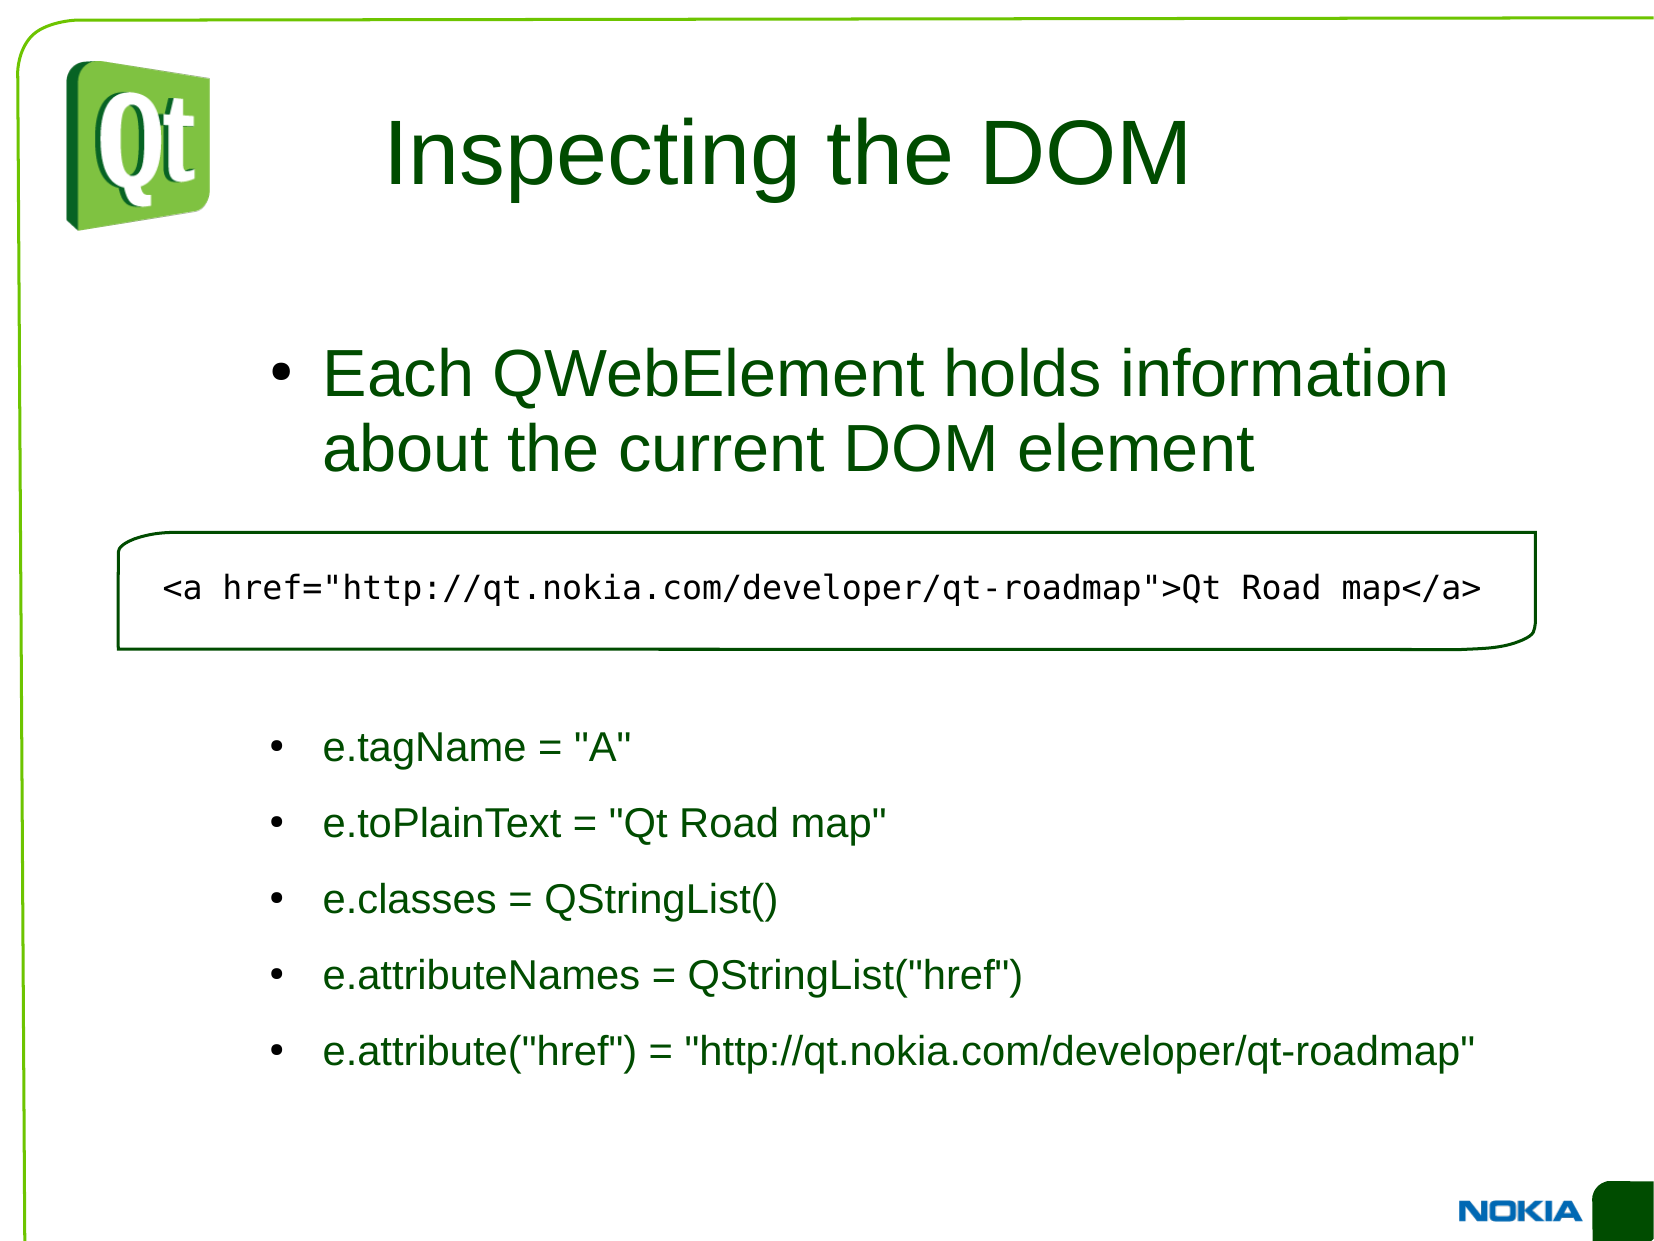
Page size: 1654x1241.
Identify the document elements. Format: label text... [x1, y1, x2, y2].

list Each QWebElement holds information about the current DOM element e.tagName = "A" e.toPlainText = "Qt Road map" e.classes = QStringList() e.attributeNames = QStringList("href") e.attribute("href") = "http://qt.nokia.com/developer/qt-roadmap" [251, 534, 1533, 648]
picture [66, 61, 210, 231]
title Inspecting the DOM [251, 56, 1327, 250]
text_box <a href="http://qt.nokia.com/developer/qt-roadmap">Qt Road map</a> [147, 561, 1498, 615]
picture [1459, 1200, 1583, 1222]
list Each QWebElement holds information about the current DOM element e.tagName = "A" e.toPlainText = "Qt Road map" e.classes = QStringList() e.attributeNames = QStringList("href") e.attribute("href") = "http://qt.nokia.com/developer/qt-roadmap" [251, 336, 1571, 1141]
